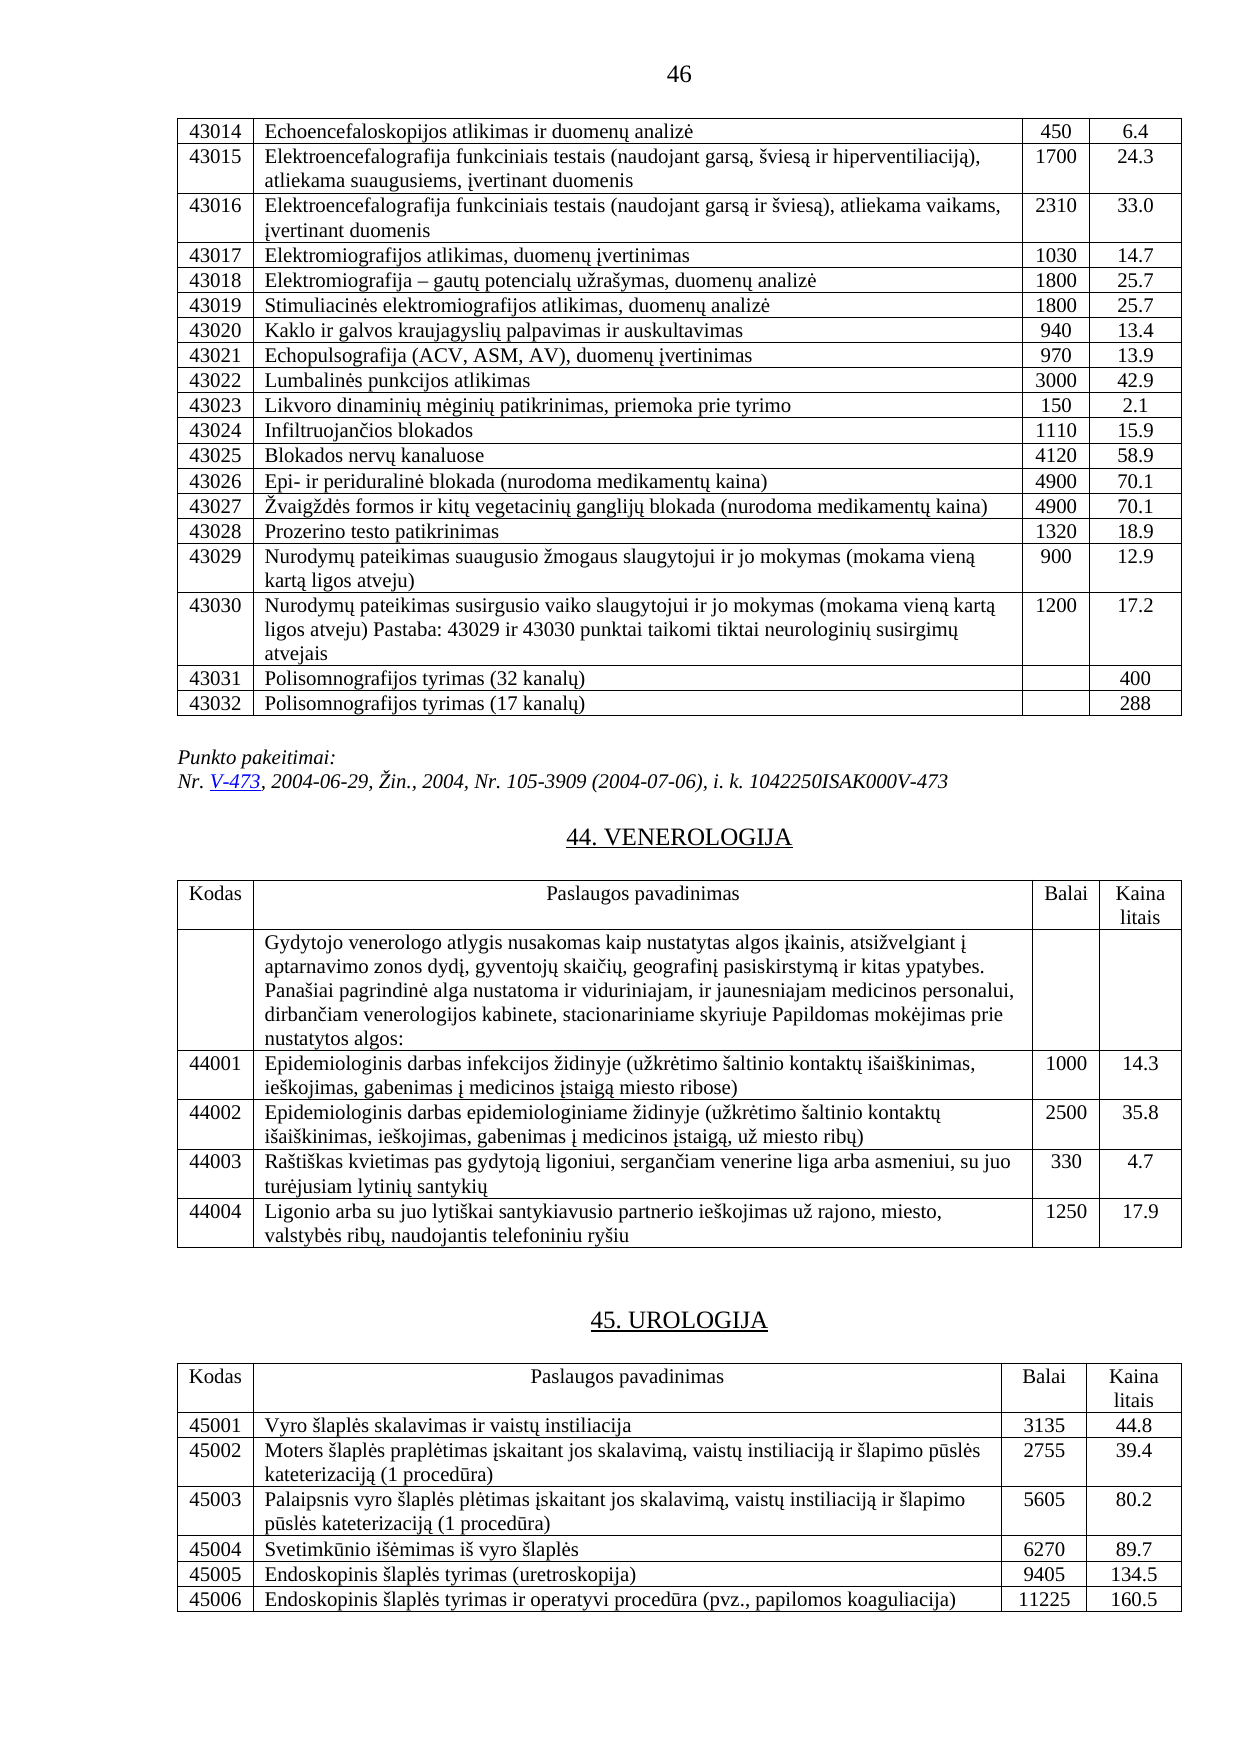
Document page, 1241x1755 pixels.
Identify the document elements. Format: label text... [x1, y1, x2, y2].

table_cell 45005 [178, 1562, 253, 1586]
table_header Kaina litais [1100, 881, 1181, 929]
table_cell 42.9 [1090, 368, 1181, 392]
table_cell 43030 [178, 593, 253, 665]
table_cell 43031 [178, 666, 253, 690]
table_cell 45002 [178, 1438, 253, 1486]
table_cell 2.1 [1090, 393, 1181, 417]
table_cell 39.4 [1087, 1438, 1181, 1486]
table_cell Nurodymų pateikimas suaugusio žmogaus slaugytojui ir jo mokymas (mokama vieną kartą ligos atveju) [254, 544, 1022, 592]
table_cell 70.1 [1090, 494, 1181, 518]
table_cell 1800 [1023, 293, 1089, 317]
table_cell 5605 [1002, 1487, 1086, 1535]
table_cell 43018 [178, 268, 253, 292]
table_header Kodas [178, 881, 253, 929]
table_cell 80.2 [1087, 1487, 1181, 1535]
table_cell 4900 [1023, 469, 1089, 493]
table_cell Svetimkūnio išėmimas iš vyro šlaplės [254, 1536, 1001, 1561]
table_cell Elektromiografijos atlikimas, duomenų įvertinimas [254, 243, 1022, 267]
table_cell 43029 [178, 544, 253, 592]
table_cell Polisomnografijos tyrimas (17 kanalų) [254, 691, 1022, 715]
table_cell 15.9 [1090, 418, 1181, 442]
table_cell 400 [1090, 666, 1181, 690]
table_cell Ligonio arba su juo lytiškai santykiavusio partnerio ieškojimas už rajono, miesto, valstybės ribų, naudojantis telefoniniu ryšiu [254, 1199, 1032, 1247]
table_header Kodas [178, 1364, 253, 1412]
table_cell 25.7 [1090, 268, 1181, 292]
table_cell Kaklo ir galvos kraujagyslių palpavimas ir auskultavimas [254, 318, 1022, 342]
table_cell 43027 [178, 494, 253, 518]
table_cell 13.9 [1090, 343, 1181, 367]
table_cell 43021 [178, 343, 253, 367]
table_cell 940 [1023, 318, 1089, 342]
table_header Kaina litais [1087, 1364, 1181, 1412]
table_cell 18.9 [1090, 519, 1181, 543]
table_cell Stimuliacinės elektromiografijos atlikimas, duomenų analizė [254, 293, 1022, 317]
table_cell 1200 [1023, 593, 1089, 665]
table_cell 25.7 [1090, 293, 1181, 317]
table_cell 1030 [1023, 243, 1089, 267]
table_cell Gydytojo venerologo atlygis nusakomas kaip nustatytas algos įkainis, atsižvelgiant į aptarnavimo zonos dydį, gyventojų skaičių, geografinį pasiskirstymą ir kitas ypatybes. Panašiai pagrindinė alga nustatoma ir viduriniajam, ir jaunesniajam medicinos personalui, dirbančiam venerologijos kabinete, stacionariniame skyriuje Papildomas mokėjimas prie nustatytos algos: [254, 930, 1032, 1050]
table_cell 43025 [178, 444, 253, 467]
table_cell 43015 [178, 144, 253, 192]
table_cell 43014 [178, 119, 253, 143]
table_cell Raštiškas kvietimas pas gydytoją ligoniui, sergančiam venerine liga arba asmeniui, su juo turėjusiam lytinių santykių [254, 1150, 1032, 1198]
table_cell 1110 [1023, 418, 1089, 442]
table_cell 11225 [1002, 1587, 1086, 1611]
table_cell 45001 [178, 1413, 253, 1437]
table_header Paslaugos pavadinimas [254, 1364, 1001, 1412]
table_cell 3000 [1023, 368, 1089, 392]
table_cell 17.9 [1100, 1199, 1181, 1247]
table_cell Palaipsnis vyro šlaplės plėtimas įskaitant jos skalavimą, vaistų instiliaciją ir šlapimo pūslės kateterizaciją (1 procedūra) [254, 1487, 1001, 1535]
table_cell 43017 [178, 243, 253, 267]
table_cell 43023 [178, 393, 253, 417]
table_cell [178, 930, 253, 1050]
table_cell [1023, 691, 1089, 715]
table_cell 288 [1090, 691, 1181, 715]
table_cell 1700 [1023, 144, 1089, 192]
table_cell 9405 [1002, 1562, 1086, 1586]
table_cell Echoencefaloskopijos atlikimas ir duomenų analizė [254, 119, 1022, 143]
table_cell 12.9 [1090, 544, 1181, 592]
table_cell [1100, 930, 1181, 1050]
table_cell 43028 [178, 519, 253, 543]
table_cell 43022 [178, 368, 253, 392]
table_cell 44.8 [1087, 1413, 1181, 1437]
table_cell 44004 [178, 1199, 253, 1247]
table_cell Vyro šlaplės skalavimas ir vaistų instiliacija [254, 1413, 1001, 1437]
table_cell Elektroencefalografija funkciniais testais (naudojant garsą, šviesą ir hiperventiliaciją), atliekama suaugusiems, įvertinant duomenis [254, 144, 1022, 192]
table_cell Likvoro dinaminių mėginių patikrinimas, priemoka prie tyrimo [254, 393, 1022, 417]
table_cell Epidemiologinis darbas epidemiologiniame židinyje (užkrėtimo šaltinio kontaktų išaiškinimas, ieškojimas, gabenimas į medicinos įstaigą, už miesto ribų) [254, 1100, 1032, 1148]
table_cell Polisomnografijos tyrimas (32 kanalų) [254, 666, 1022, 690]
table_cell 4900 [1023, 494, 1089, 518]
table_cell 450 [1023, 119, 1089, 143]
table_cell 58.9 [1090, 444, 1181, 467]
table_cell 24.3 [1090, 144, 1181, 192]
table_cell [1023, 666, 1089, 690]
table_cell 4120 [1023, 444, 1089, 467]
table_cell [1033, 930, 1099, 1050]
table_cell Echopulsografija (ACV, ASM, AV), duomenų įvertinimas [254, 343, 1022, 367]
table_cell 45006 [178, 1587, 253, 1611]
table_cell 1320 [1023, 519, 1089, 543]
table_cell 160.5 [1087, 1587, 1181, 1611]
table_cell 45003 [178, 1487, 253, 1535]
table_header Balai [1002, 1364, 1086, 1412]
table_cell 89.7 [1087, 1536, 1181, 1561]
table_cell 150 [1023, 393, 1089, 417]
table_cell 44001 [178, 1051, 253, 1099]
table_cell 134.5 [1087, 1562, 1181, 1586]
table_cell 2310 [1023, 194, 1089, 242]
table_header Balai [1033, 881, 1099, 929]
table_cell Blokados nervų kanaluose [254, 444, 1022, 467]
table_cell 70.1 [1090, 469, 1181, 493]
table_cell 35.8 [1100, 1100, 1181, 1148]
table_cell 14.7 [1090, 243, 1181, 267]
table_cell Epidemiologinis darbas infekcijos židinyje (užkrėtimo šaltinio kontaktų išaiškinimas, ieškojimas, gabenimas į medicinos įstaigą miesto ribose) [254, 1051, 1032, 1099]
table_cell 14.3 [1100, 1051, 1181, 1099]
table_cell 44002 [178, 1100, 253, 1148]
table_cell 3135 [1002, 1413, 1086, 1437]
table_cell Nurodymų pateikimas susirgusio vaiko slaugytojui ir jo mokymas (mokama vieną kartą ligos atveju) Pastaba: 43029 ir 43030 punktai taikomi tiktai neurologinių susirgimų atvejais [254, 593, 1022, 665]
table_cell 13.4 [1090, 318, 1181, 342]
table_cell Lumbalinės punkcijos atlikimas [254, 368, 1022, 392]
table_cell Prozerino testo patikrinimas [254, 519, 1022, 543]
table_cell 2755 [1002, 1438, 1086, 1486]
table_cell Endoskopinis šlaplės tyrimas ir operatyvi procedūra (pvz., papilomos koaguliacija) [254, 1587, 1001, 1611]
table_cell 43026 [178, 469, 253, 493]
table_cell 33.0 [1090, 194, 1181, 242]
table_cell Moters šlaplės praplėtimas įskaitant jos skalavimą, vaistų instiliaciją ir šlapimo pūslės kateterizaciją (1 procedūra) [254, 1438, 1001, 1486]
table_cell 6270 [1002, 1536, 1086, 1561]
table_cell 43019 [178, 293, 253, 317]
table_cell 330 [1033, 1150, 1099, 1198]
table_cell 4.7 [1100, 1150, 1181, 1198]
table_cell Infiltruojančios blokados [254, 418, 1022, 442]
table_cell 1000 [1033, 1051, 1099, 1099]
text 44. VENEROLOGIJA [177, 822, 1181, 851]
table_cell Žvaigždės formos ir kitų vegetacinių ganglijų blokada (nurodoma medikamentų kaina) [254, 494, 1022, 518]
table_cell Epi- ir periduralinė blokada (nurodoma medikamentų kaina) [254, 469, 1022, 493]
table_cell 43016 [178, 194, 253, 242]
table_cell 1800 [1023, 268, 1089, 292]
table_cell 970 [1023, 343, 1089, 367]
table_cell 44003 [178, 1150, 253, 1198]
text Nr. V-473, 2004-06-29, Žin., 2004, Nr. 105-3909 (2004-07-06), i. k. 1042250ISAK000V-473 [177, 769, 1181, 793]
table_cell 17.2 [1090, 593, 1181, 665]
text 45. UROLOGIJA [177, 1305, 1181, 1334]
table_cell 43020 [178, 318, 253, 342]
text Punkto pakeitimai: [177, 745, 1181, 769]
table_cell 6.4 [1090, 119, 1181, 143]
table_cell 900 [1023, 544, 1089, 592]
table_cell Elektroencefalografija funkciniais testais (naudojant garsą ir šviesą), atliekama vaikams, įvertinant duomenis [254, 194, 1022, 242]
table_cell 43032 [178, 691, 253, 715]
table_cell Elektromiografija – gautų potencialų užrašymas, duomenų analizė [254, 268, 1022, 292]
table_header Paslaugos pavadinimas [254, 881, 1032, 929]
table_cell 2500 [1033, 1100, 1099, 1148]
table_cell Endoskopinis šlaplės tyrimas (uretroskopija) [254, 1562, 1001, 1586]
table_cell 45004 [178, 1536, 253, 1561]
table_cell 1250 [1033, 1199, 1099, 1247]
table_cell 43024 [178, 418, 253, 442]
